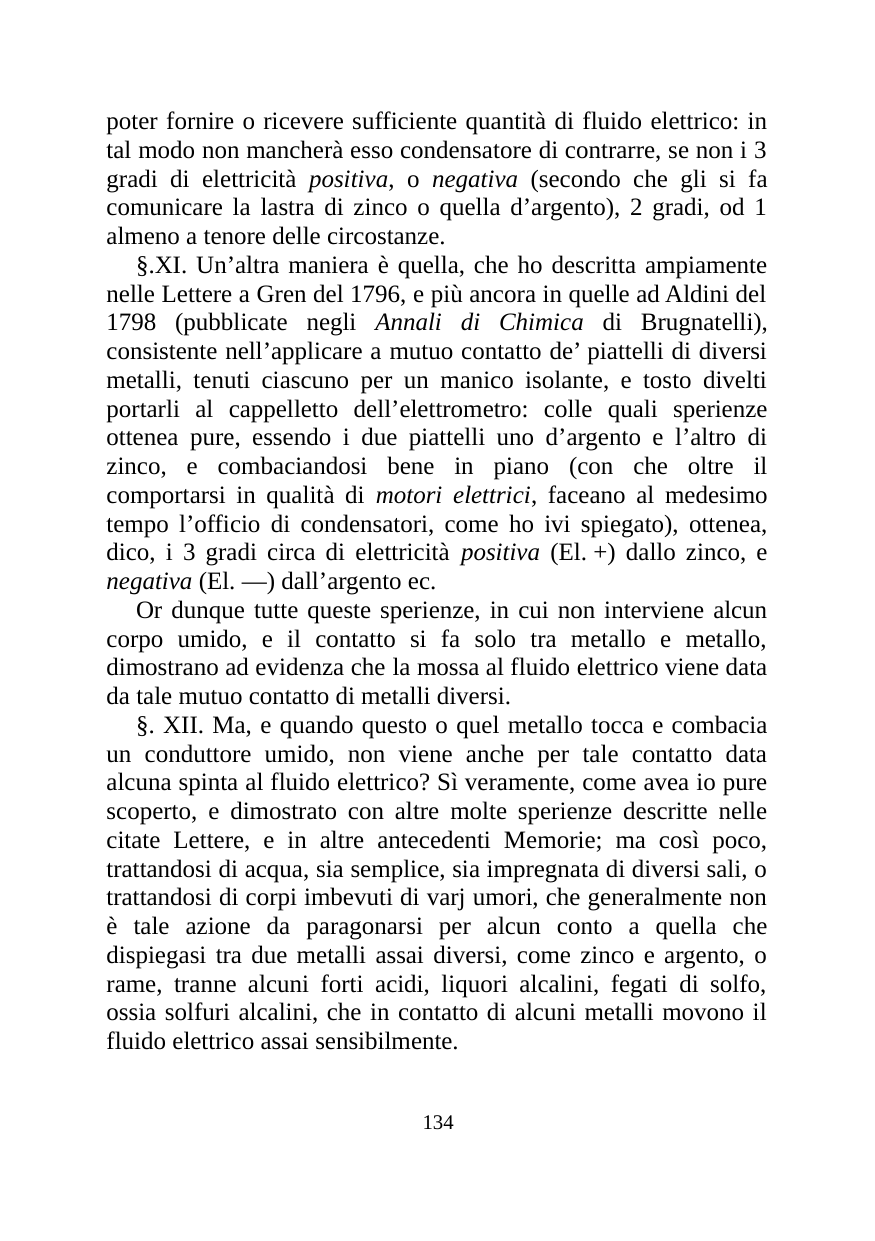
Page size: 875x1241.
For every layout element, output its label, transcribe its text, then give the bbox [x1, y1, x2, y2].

text §.XI. Un’altra maniera è quella, che ho descritta ampiamente nelle Lettere a Gren del 1796, e più ancora in quelle ad Aldini del 1798 (pubblicate negli Annali di Chimica di Brugnatelli), consistente nell’applicare a mutuo contatto de’ piattelli di diversi metalli, tenuti ciascuno per un manico isolante, e tosto divelti portarli al cappelletto dell’elettrometro: colle quali sperienze ottenea pure, essendo i due piattelli uno d’argento e l’altro di zinco, e combaciandosi bene in piano (con che oltre il comportarsi in qualità di motori elettrici, faceano al medesimo tempo l’officio di condensatori, come ho ivi spiegato), ottenea, dico, i 3 gradi circa di elettricità positiva (El. +) dallo zinco, e negativa (El. —) dall’argento ec. [106, 250, 768, 595]
text §. XII. Ma, e quando questo o quel metallo tocca e combacia un conduttore umido, non viene anche per tale contatto data alcuna spinta al fluido elettrico? Sì veramente, come avea io pure scoperto, e dimostrato con altre molte sperienze descritte nelle citate Lettere, e in altre antecedenti Memorie; ma così poco, trattandosi di acqua, sia semplice, sia impregnata di diversi sali, o trattandosi di corpi imbevuti di varj umori, che generalmente non è tale azione da paragonarsi per alcun conto a quella che dispiegasi tra due metalli assai diversi, come zinco e argento, o rame, tranne alcuni forti acidi, liquori alcalini, fegati di solfo, ossia solfuri alcalini, che in contatto di alcuni metalli movono il fluido elettrico assai sensibilmente. [106, 710, 768, 1055]
text Or dunque tutte queste sperienze, in cui non interviene alcun corpo umido, e il contatto si fa solo tra metallo e metallo, dimostrano ad evidenza che la mossa al fluido elettrico viene data da tale mutuo contatto di metalli diversi. [106, 595, 768, 710]
text poter fornire o ricevere sufficiente quantità di fluido elettrico: in tal modo non mancherà esso condensatore di contrarre, se non i 3 gradi di elettricità positiva, o negativa (secondo che gli si fa comunicare la lastra di zinco o quella d’argento), 2 gradi, od 1 almeno a tenore delle circostanze. [106, 106, 768, 250]
